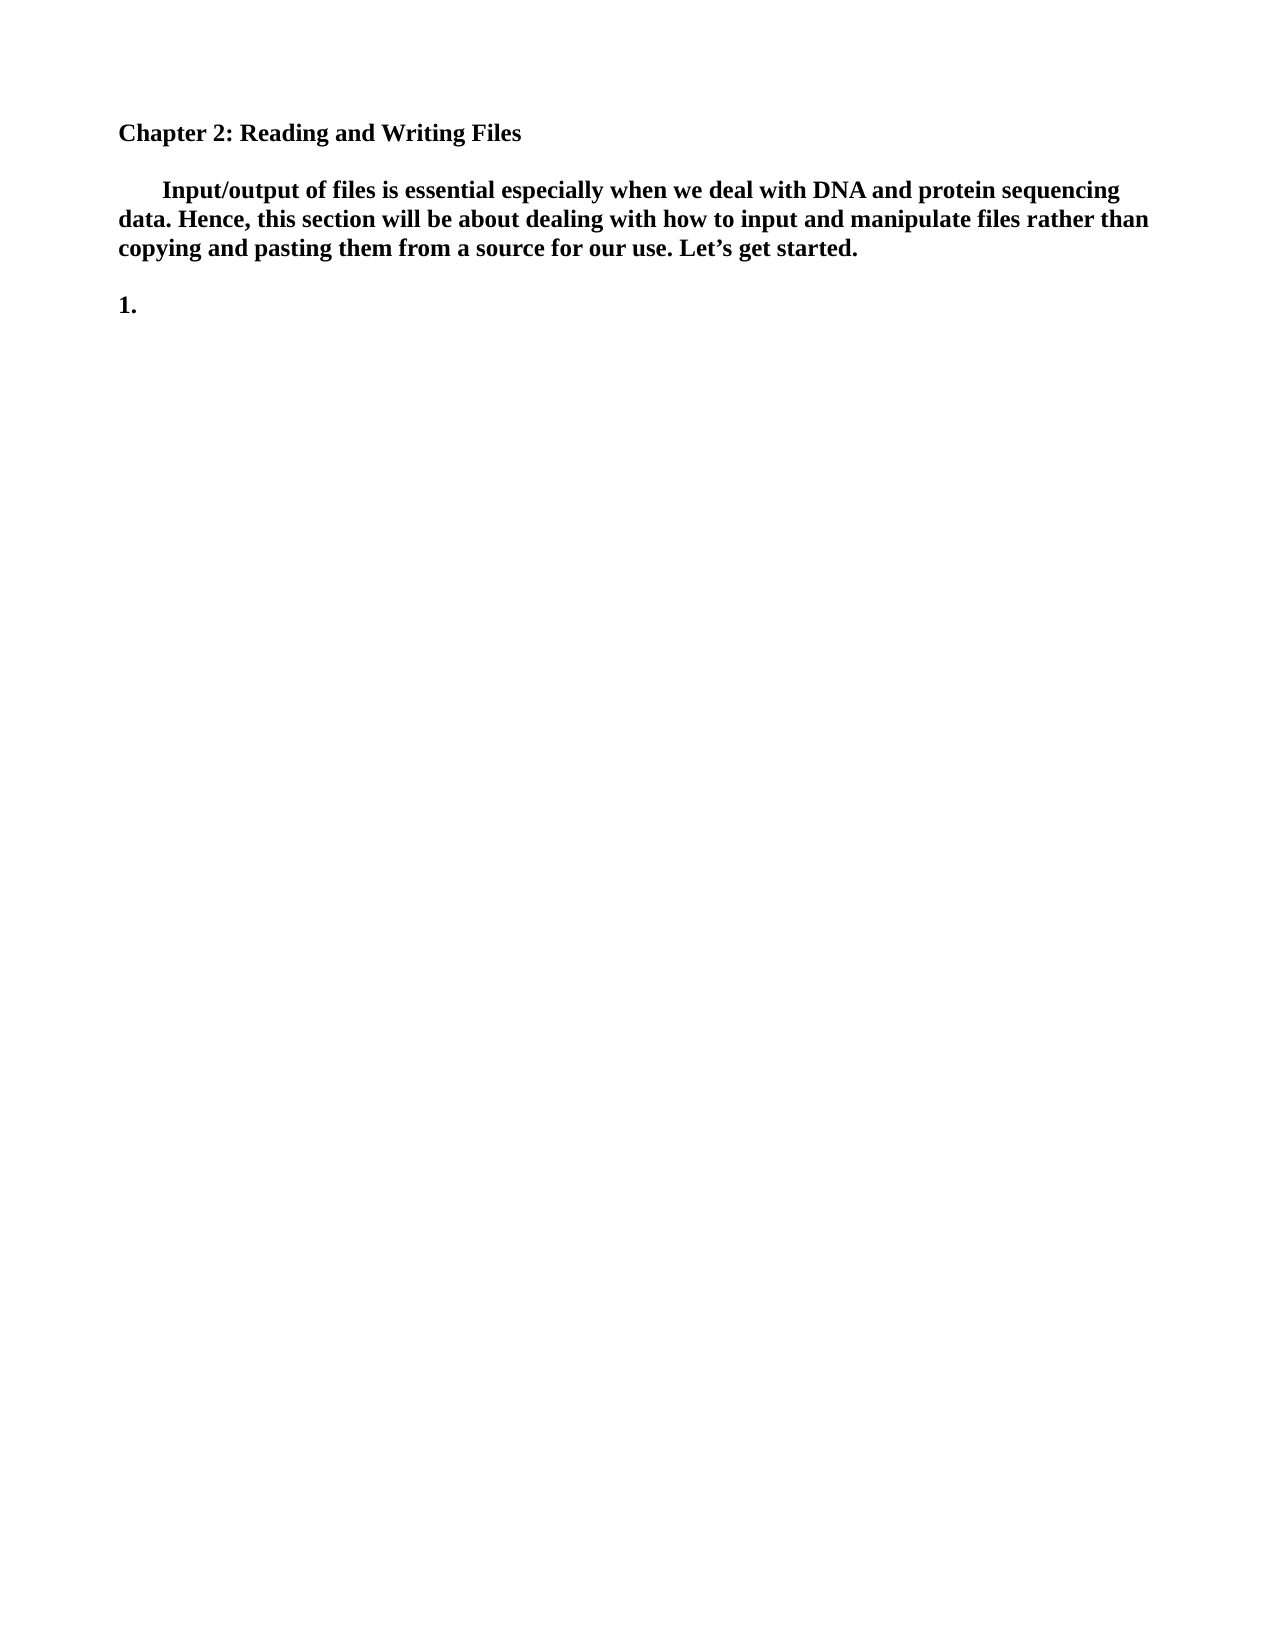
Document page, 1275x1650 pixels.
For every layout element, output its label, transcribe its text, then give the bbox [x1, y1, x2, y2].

text 1. [118, 291, 1157, 319]
text Input/output of files is essential especially when we deal with DNA and protein sequencing data. Hence, this section will be about dealing with how to input and manipulate files rather than copying and pasting them from a source for our use. Let’s get started. [118, 176, 1157, 262]
text Chapter 2: Reading and Writing Files [118, 118, 1157, 147]
